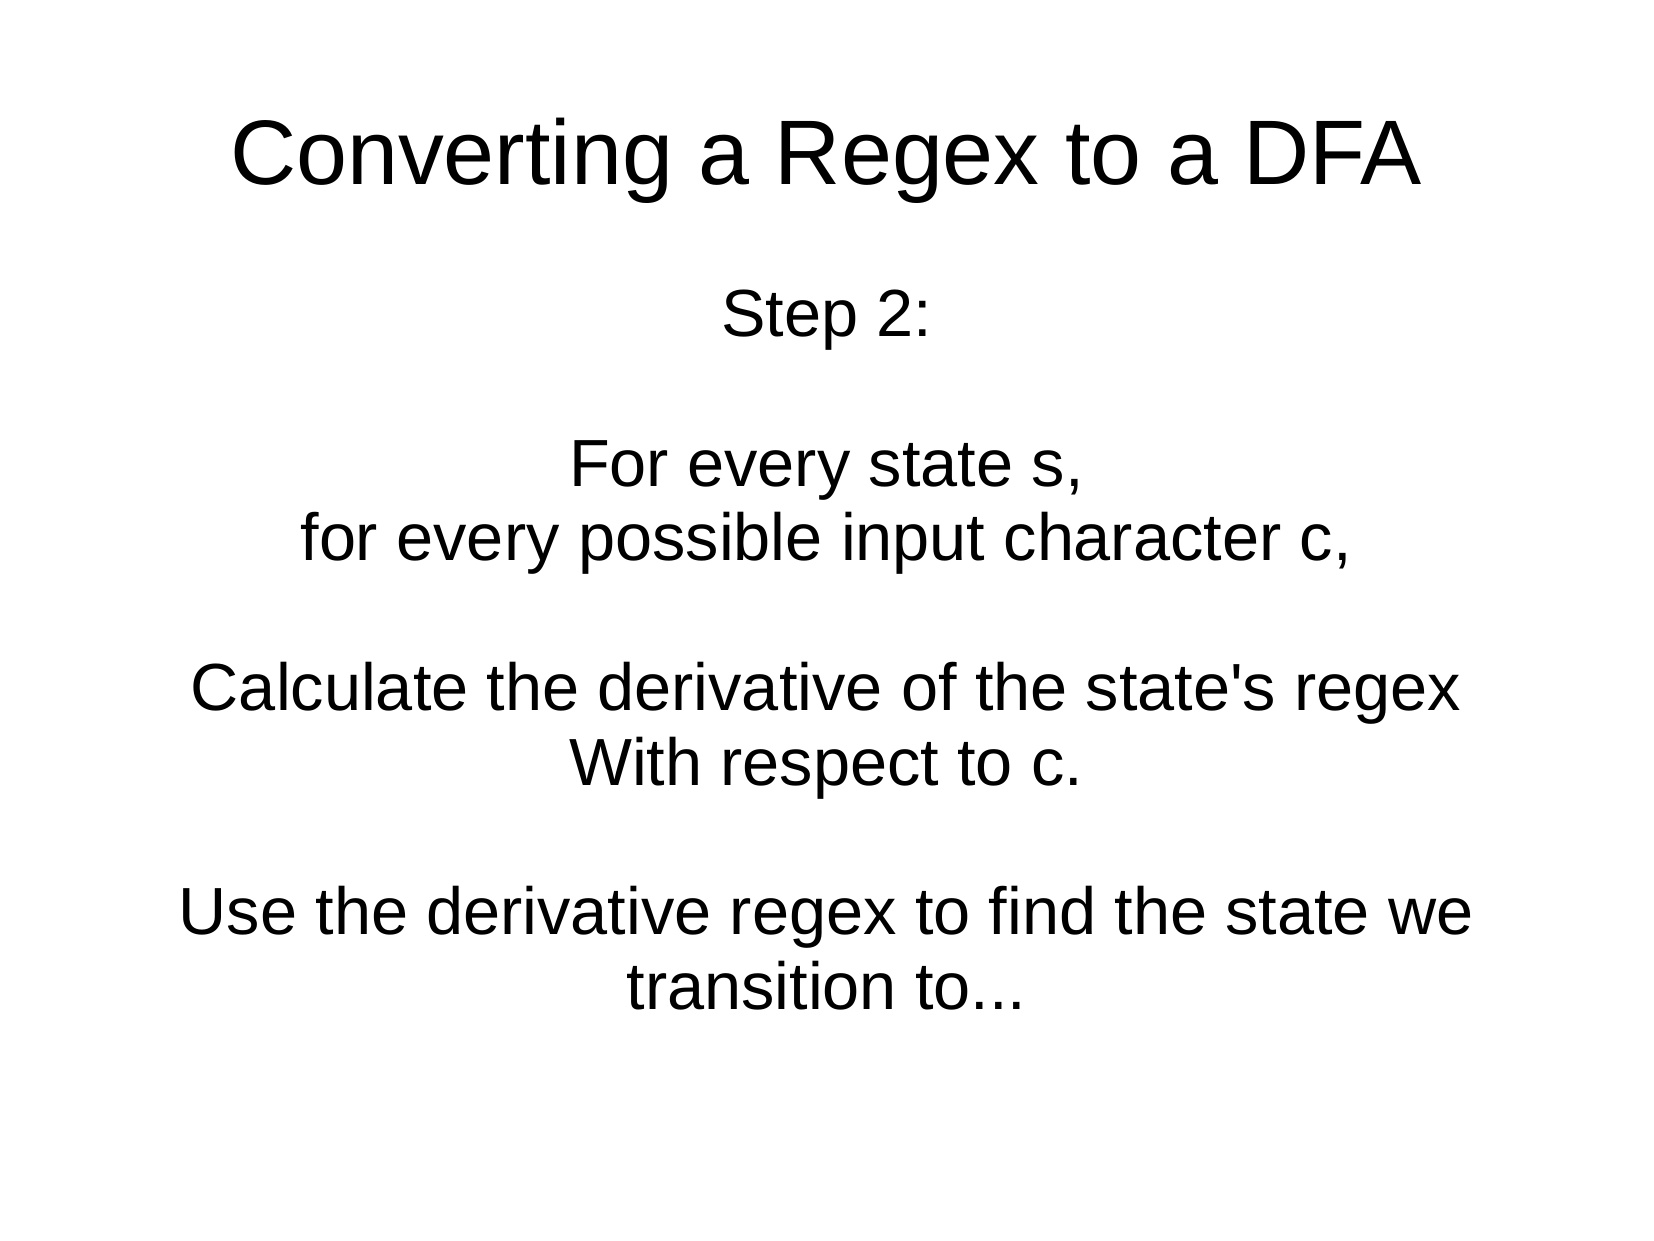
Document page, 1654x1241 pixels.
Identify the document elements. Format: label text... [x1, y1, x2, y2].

subtitle Step 2: For every state s, for every possible input character c, Calculate the derivative of the state's regex With respect to c. Use the derivative regex to find the state we transition to... [82, 275, 1571, 1024]
title Converting a Regex to a DFA [82, 49, 1571, 257]
